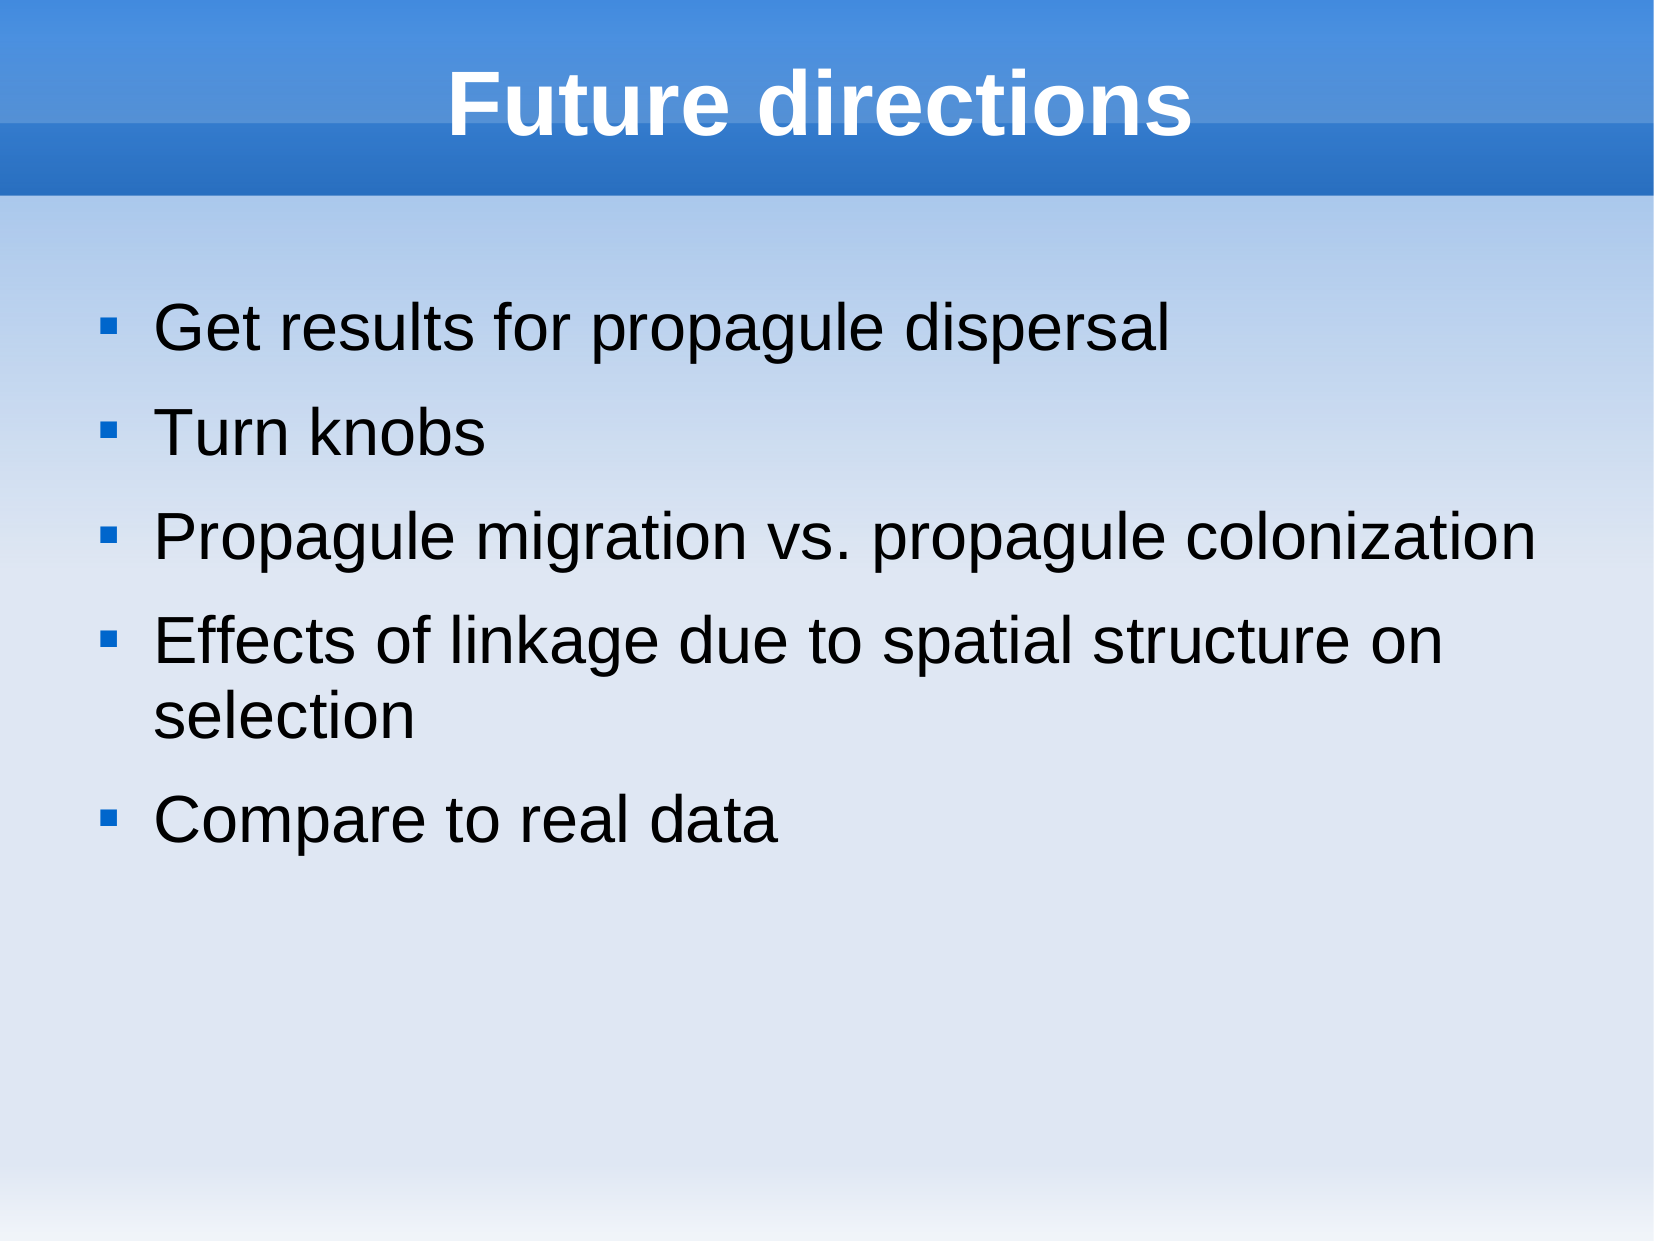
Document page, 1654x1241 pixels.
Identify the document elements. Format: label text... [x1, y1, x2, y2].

picture [0, 0, 1654, 1241]
list Get results for propagule dispersal Turn knobs Propagule migration vs. propagule colonization Effects of linkage due to spatial structure on selection Compare to real data [82, 290, 1571, 1094]
title Future directions [76, 7, 1565, 200]
